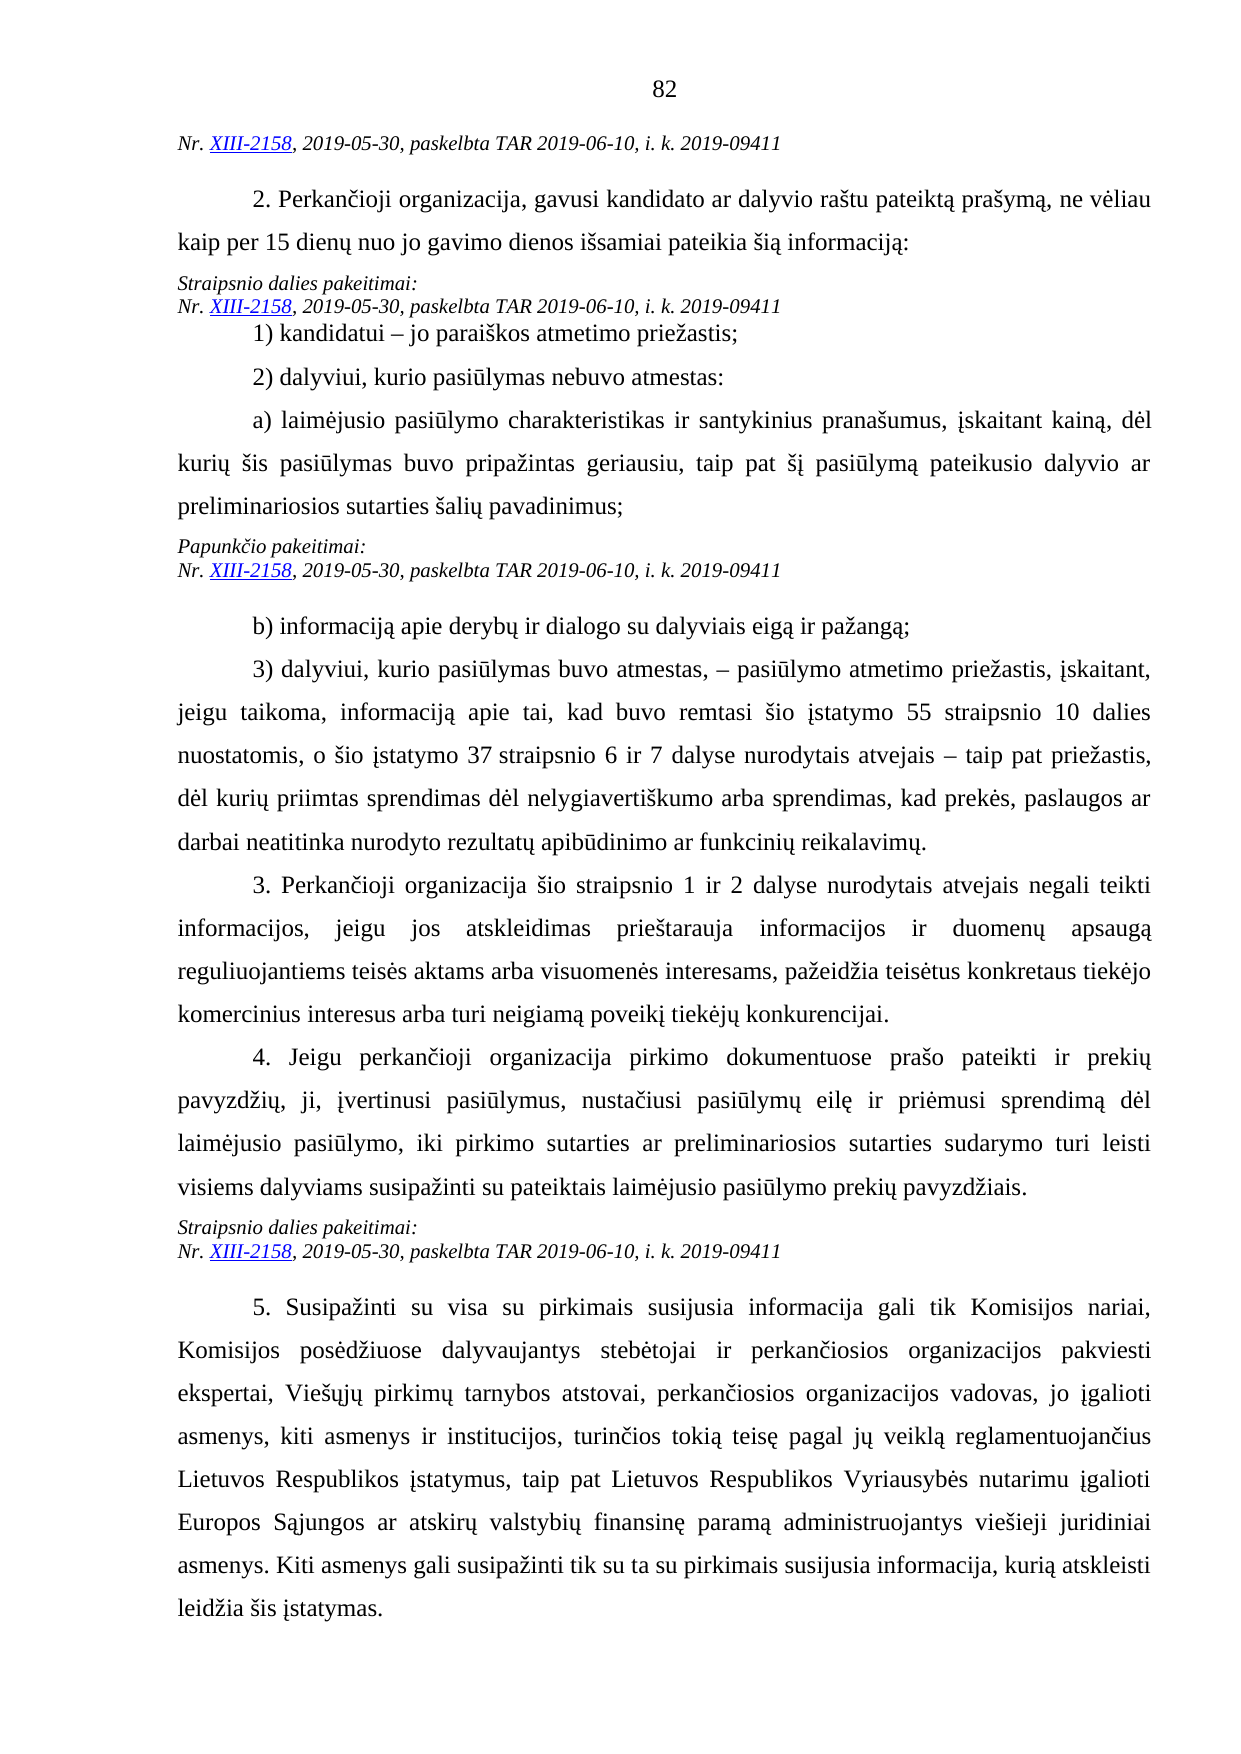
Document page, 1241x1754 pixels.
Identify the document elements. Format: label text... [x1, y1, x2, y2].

text b) informaciją apie derybų ir dialogo su dalyviais eigą ir pažangą; [177, 611, 1152, 640]
text 3) dalyviui, kurio pasiūlymas buvo atmestas, – pasiūlymo atmetimo priežastis, įskaitant, jeigu taikoma, informaciją apie tai, kad buvo remtasi šio įstatymo 55 straipsnio 10 dalies nuostatomis, o šio įstatymo 37 straipsnio 6 ir 7 dalyse nurodytais atvejais – taip pat priežastis, dėl kurių priimtas sprendimas dėl nelygiavertiškumo arba sprendimas, kad prekės, paslaugos ar darbai neatitinka nurodyto rezultatų apibūdinimo ar funkcinių reikalavimų. [177, 654, 1152, 855]
text Papunkčio pakeitimai: [177, 534, 1152, 558]
text Nr. XIII-2158, 2019-05-30, paskelbta TAR 2019-06-10, i. k. 2019-09411 [177, 131, 1152, 155]
text Nr. XIII-2158, 2019-05-30, paskelbta TAR 2019-06-10, i. k. 2019-09411 [177, 558, 1152, 582]
text 1) kandidatui – jo paraiškos atmetimo priežastis; [177, 318, 1152, 347]
text 2. Perkančioji organizacija, gavusi kandidato ar dalyvio raštu pateiktą prašymą, ne vėliau kaip per 15 dienų nuo jo gavimo dienos išsamiai pateikia šią informaciją: [177, 184, 1152, 256]
text Nr. XIII-2158, 2019-05-30, paskelbta TAR 2019-06-10, i. k. 2019-09411 [177, 1239, 1152, 1263]
text 4. Jeigu perkančioji organizacija pirkimo dokumentuose prašo pateikti ir prekių pavyzdžių, ji, įvertinusi pasiūlymus, nustačiusi pasiūlymų eilę ir priėmusi sprendimą dėl laimėjusio pasiūlymo, iki pirkimo sutarties ar preliminariosios sutarties sudarymo turi leisti visiems dalyviams susipažinti su pateiktais laimėjusio pasiūlymo prekių pavyzdžiais. [177, 1042, 1152, 1200]
text a) laimėjusio pasiūlymo charakteristikas ir santykinius pranašumus, įskaitant kainą, dėl kurių šis pasiūlymas buvo pripažintas geriausiu, taip pat šį pasiūlymą pateikusio dalyvio ar preliminariosios sutarties šalių pavadinimus; [177, 405, 1152, 520]
text 2) dalyviui, kurio pasiūlymas nebuvo atmestas: [177, 362, 1152, 390]
text Nr. XIII-2158, 2019-05-30, paskelbta TAR 2019-06-10, i. k. 2019-09411 [177, 294, 1152, 318]
text Straipsnio dalies pakeitimai: [177, 1215, 1152, 1239]
text Straipsnio dalies pakeitimai: [177, 270, 1152, 294]
text 5. Susipažinti su visa su pirkimais susijusia informacija gali tik Komisijos nariai, Komisijos posėdžiuose dalyvaujantys stebėtojai ir perkančiosios organizacijos pakviesti ekspertai, Viešųjų pirkimų tarnybos atstovai, perkančiosios organizacijos vadovas, jo įgalioti asmenys, kiti asmenys ir institucijos, turinčios tokią teisę pagal jų veiklą reglamentuojančius Lietuvos Respublikos įstatymus, taip pat Lietuvos Respublikos Vyriausybės nutarimu įgalioti Europos Sąjungos ar atskirų valstybių finansinę paramą administruojantys viešieji juridiniai asmenys. Kiti asmenys gali susipažinti tik su ta su pirkimais susijusia informacija, kurią atskleisti leidžia šis įstatymas. [177, 1292, 1152, 1622]
text 3. Perkančioji organizacija šio straipsnio 1 ir 2 dalyse nurodytais atvejais negali teikti informacijos, jeigu jos atskleidimas prieštarauja informacijos ir duomenų apsaugą reguliuojantiems teisės aktams arba visuomenės interesams, pažeidžia teisėtus konkretaus tiekėjo komercinius interesus arba turi neigiamą poveikį tiekėjų konkurencijai. [177, 870, 1152, 1028]
